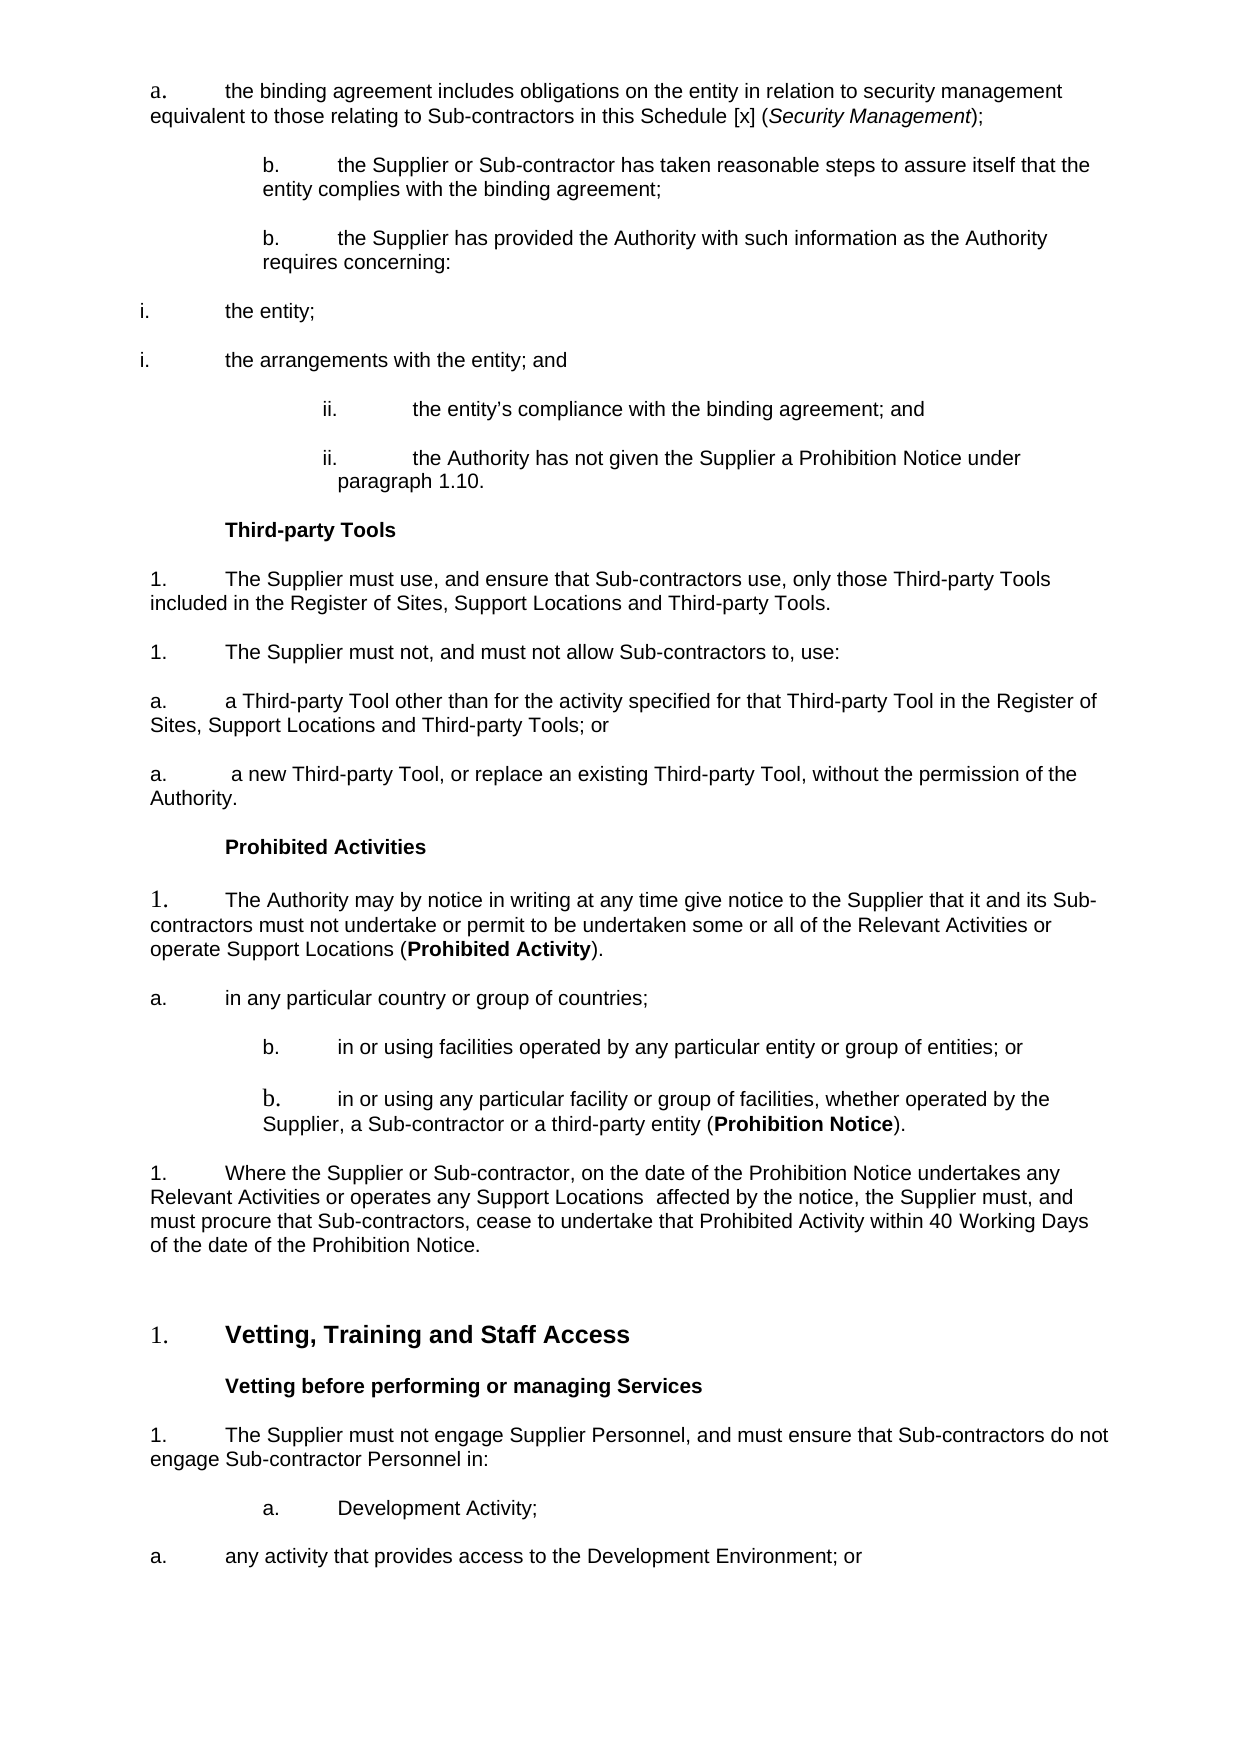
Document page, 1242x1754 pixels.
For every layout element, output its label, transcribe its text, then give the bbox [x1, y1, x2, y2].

list Development Activity; [262, 1495, 1111, 1519]
list The Supplier must not engage Supplier Personnel, and must ensure that Sub-contractors do not engage Sub-contractor Personnel in: [150, 1422, 1111, 1470]
list the Supplier has provided the Authority with such information as the Authority requires concerning: [262, 226, 1111, 273]
list The Supplier must not, and must not allow Sub-contractors to, use: [150, 640, 1111, 664]
text Vetting before performing or managing Services [225, 1373, 1111, 1397]
list the entity; [150, 298, 1111, 322]
text Prohibited Activities [225, 835, 1111, 859]
list any activity that provides access to the Development Environment; or [150, 1544, 1111, 1568]
list Where the Supplier or Sub-contractor, on the date of the Prohibition Notice undertakes any Relevant Activities or operates any Support Locations affected by the notice, the Supplier must, and must procure that Sub-contractors, cease to undertake that Prohibited Activity within 40 Working Days of the date of the Prohibition Notice. [150, 1161, 1111, 1257]
list in or using facilities operated by any particular entity or group of entities; or [262, 1034, 1111, 1058]
list the binding agreement includes obligations on the entity in relation to security management equivalent to those relating to Sub-contractors in this Schedule [x] (Security Management); [150, 75, 1111, 128]
list the Authority has not given the Supplier a Prohibition Notice under paragraph 1.10. [337, 445, 1111, 493]
list The Authority may by notice in writing at any time give notice to the Supplier that it and its Sub-contractors must not undertake or permit to be undertaken some or all of the Relevant Activities or operate Support Locations (Prohibited Activity). [150, 884, 1111, 961]
list in or using any particular facility or group of facilities, whether operated by the Supplier, a Sub-contractor or a third-party entity (Prohibition Notice). [262, 1083, 1111, 1136]
list Vetting, Training and Staff Access [150, 1319, 1111, 1348]
list the entity’s compliance with the binding agreement; and [337, 396, 1111, 420]
list a Third-party Tool other than for the activity specified for that Third-party Tool in the Register of Sites, Support Locations and Third-party Tools; or [150, 689, 1111, 737]
list the arrangements with the entity; and [150, 347, 1111, 371]
list in any particular country or group of countries; [150, 986, 1111, 1009]
list a new Third-party Tool, or replace an existing Third-party Tool, without the permission of the Authority. [150, 762, 1111, 810]
text Third-party Tools [225, 518, 1111, 542]
list the Supplier or Sub-contractor has taken reasonable steps to assure itself that the entity complies with the binding agreement; [262, 153, 1111, 201]
list The Supplier must use, and ensure that Sub-contractors use, only those Third-party Tools included in the Register of Sites, Support Locations and Third-party Tools. [150, 567, 1111, 615]
